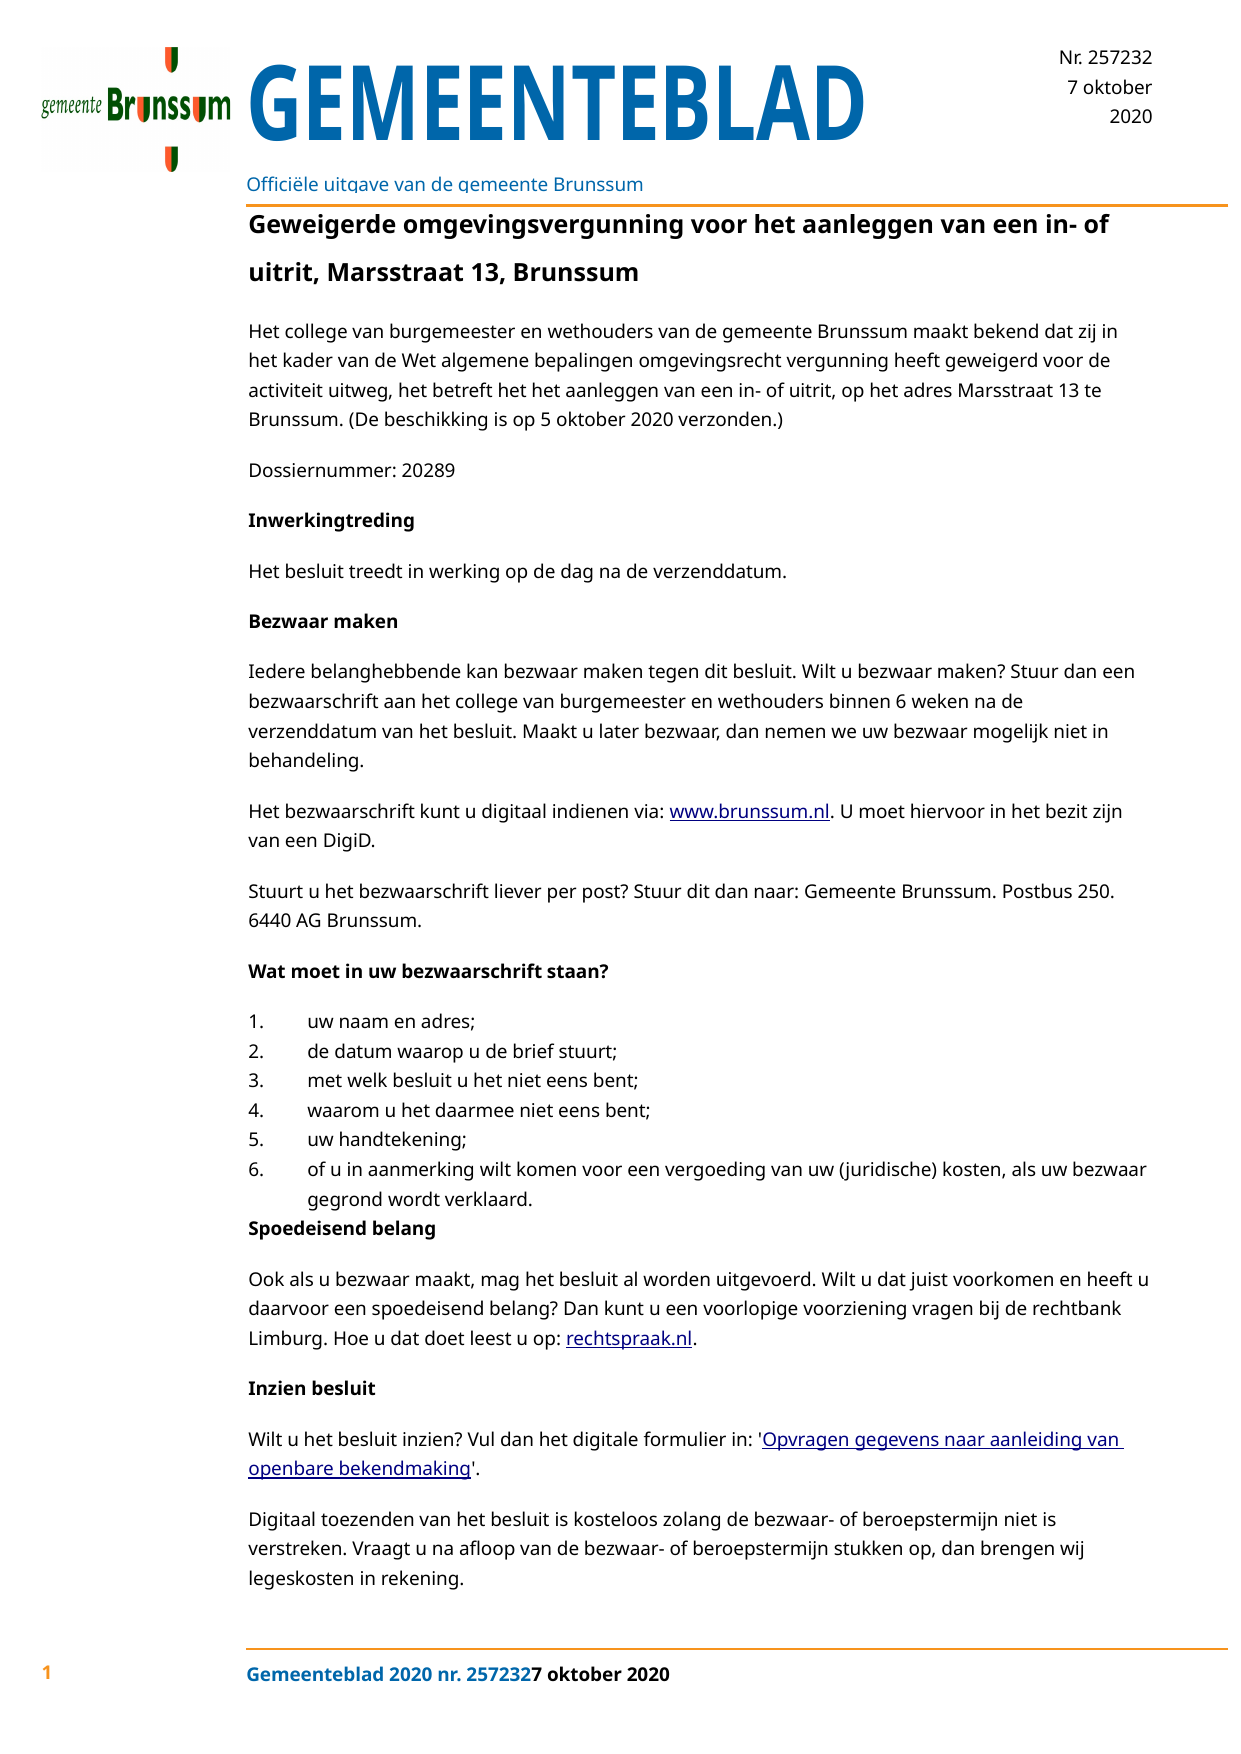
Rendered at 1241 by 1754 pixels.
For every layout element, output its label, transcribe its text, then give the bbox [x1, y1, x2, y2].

text Inzien besluit [248, 1375, 1152, 1401]
text Iedere belanghebbende kan bezwaar maken tegen dit besluit. Wilt u bezwaar maken? Stuur dan een bezwaarschrift aan het college van burgemeester en wethouders binnen 6 weken na de verzenddatum van het besluit. Maakt u later bezwaar, dan nemen we uw bezwaar mogelijk niet in behandeling. [248, 659, 1152, 773]
text Spoedeisend belang [248, 1215, 1152, 1241]
list waarom u het daarmee niet eens bent; [248, 1097, 1152, 1123]
text Bezwaar maken [248, 608, 1152, 634]
text Geweigerde omgevingsvergunning voor het aanleggen van een in- of uitrit, Marsstraat 13, Brunssum [248, 207, 1152, 288]
picture [41, 47, 231, 172]
text Stuurt u het bezwaarschrift liever per post? Stuur dit dan naar: Gemeente Brunssum. Postbus 250. 6440 AG Brunssum. [248, 878, 1152, 933]
list uw naam en adres; [248, 1008, 1152, 1034]
text Ook als u bezwaar maakt, mag het besluit al worden uitgevoerd. Wilt u dat juist voorkomen en heeft u daarvoor een spoedeisend belang? Dan kunt u een voorlopige voorziening vragen bij de rechtbank Limburg. Hoe u dat doet leest u op: rechtspraak.nl. [248, 1266, 1152, 1351]
list met welk besluit u het niet eens bent; [248, 1067, 1152, 1093]
text Het bezwaarschrift kunt u digitaal indienen via: www.brunssum.nl. U moet hiervoor in het bezit zijn van een DigiD. [248, 798, 1152, 853]
text Dossiernummer: 20289 [248, 457, 1152, 483]
list uw handtekening; [248, 1127, 1152, 1152]
list of u in aanmerking wilt komen voor een vergoeding van uw (juridische) kosten, als uw bezwaar gegrond wordt verklaard. [248, 1156, 1152, 1212]
text Het college van burgemeester en wethouders van de gemeente Brunssum maakt bekend dat zij in het kader van de Wet algemene bepalingen omgevingsrecht vergunning heeft geweigerd voor de activiteit uitweg, het betreft het het aanleggen van een in- of uitrit, op het adres Marsstraat 13 te Brunssum. (De beschikking is op 5 oktober 2020 verzonden.) [248, 318, 1152, 432]
list de datum waarop u de brief stuurt; [248, 1038, 1152, 1064]
text Wilt u het besluit inzien? Vul dan het digitale formulier in: 'Opvragen gegevens naar aanleiding van openbare bekendmaking'. [248, 1426, 1152, 1481]
text Inwerkingtreding [248, 507, 1152, 533]
text Het besluit treedt in werking op de dag na de verzenddatum. [248, 558, 1152, 584]
text Digitaal toezenden van het besluit is kosteloos zolang de bezwaar- of beroepstermijn niet is verstreken. Vraagt u na afloop van de bezwaar- of beroepstermijn stukken op, dan brengen wij legeskosten in rekening. [248, 1506, 1152, 1591]
text Wat moet in uw bezwaarschrift staan? [248, 958, 1152, 984]
